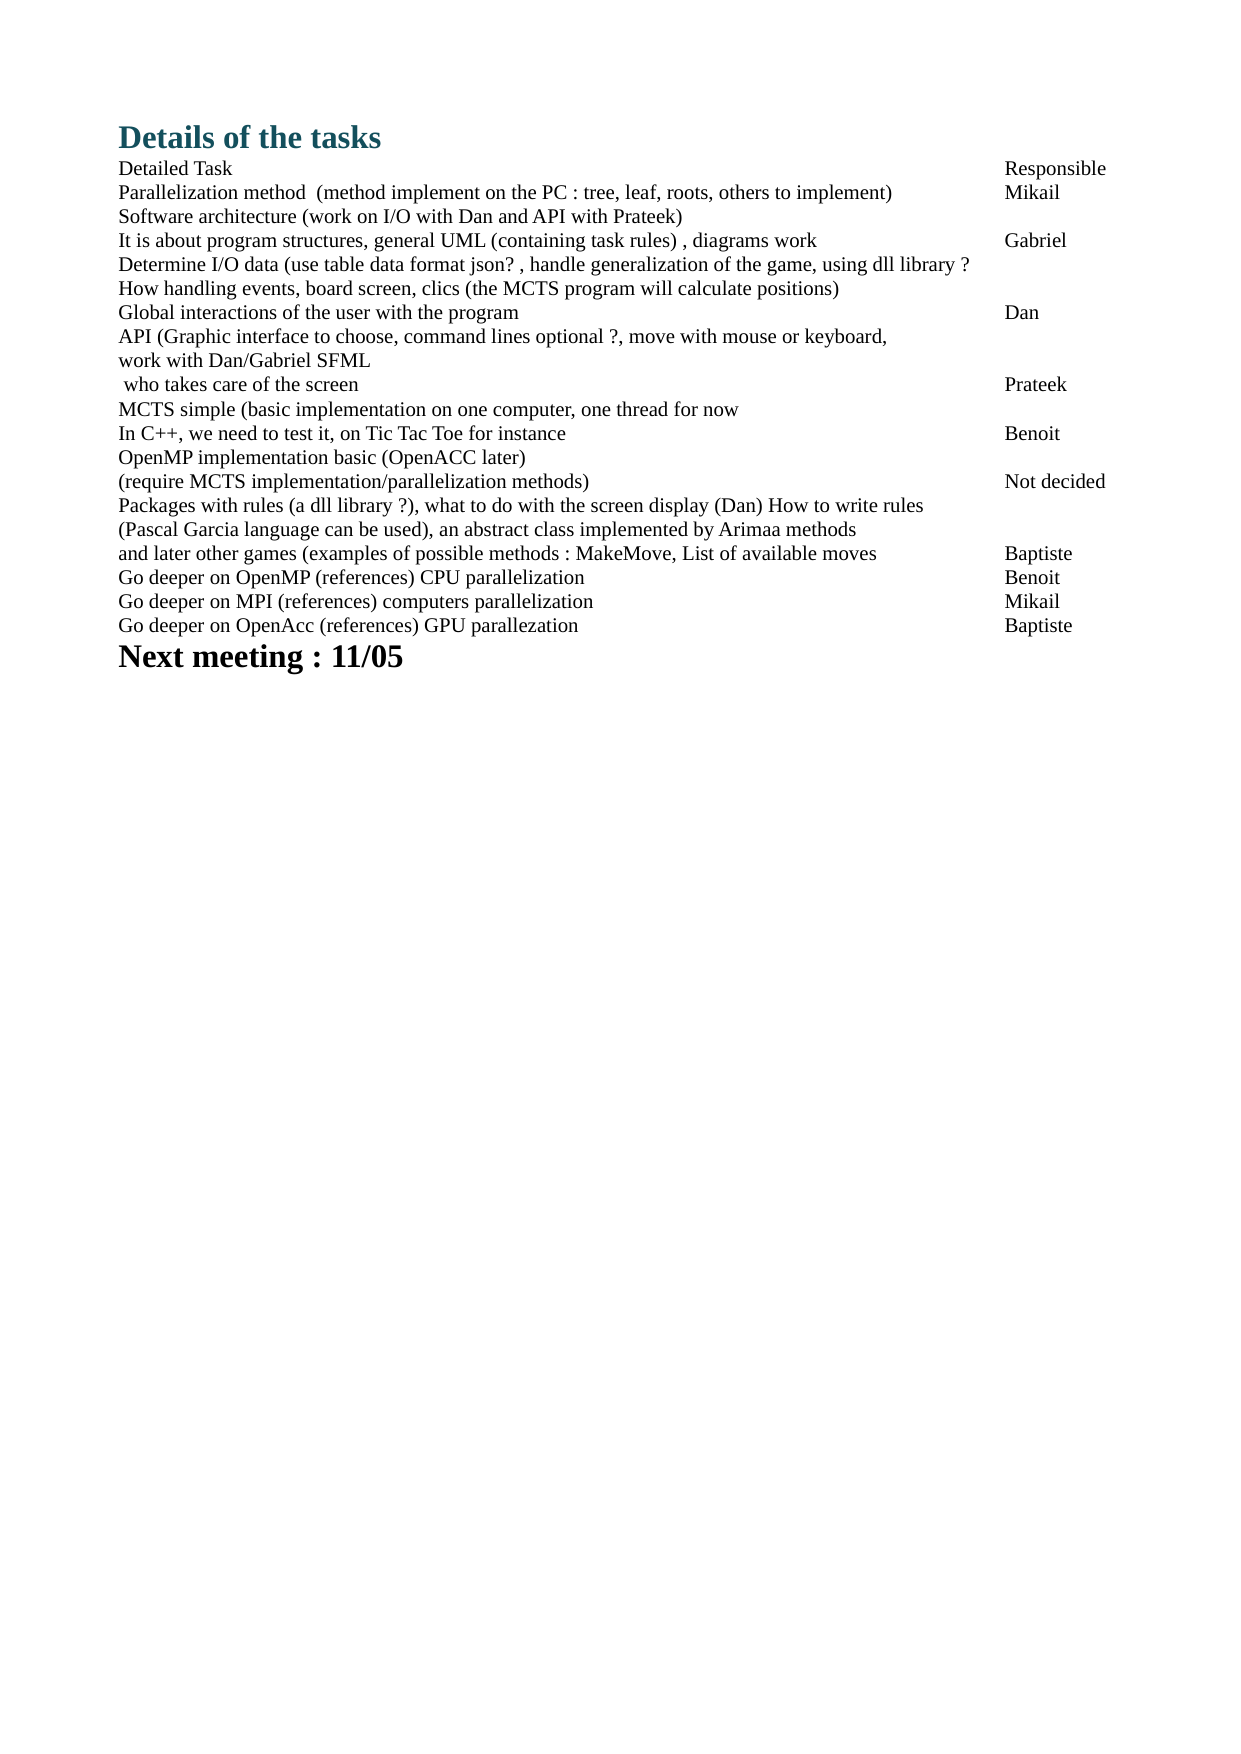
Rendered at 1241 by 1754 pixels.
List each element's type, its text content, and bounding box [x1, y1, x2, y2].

text (Pascal Garcia language can be used), an abstract class implemented by Arimaa methods [118, 517, 1122, 541]
text Determine I/O data (use table data format json? , handle generalization of the game, using dll library ? [118, 252, 1122, 276]
subtitle Details of the tasks [118, 118, 1122, 156]
text OpenMP implementation basic (OpenACC later) [118, 444, 1122, 469]
text (require MCTS implementation/parallelization methods) Not decided [118, 469, 1122, 493]
text who takes care of the screen Prateek [118, 372, 1122, 396]
text API (Graphic interface to choose, command lines optional ?, move with mouse or keyboard, [118, 324, 1122, 348]
text and later other games (examples of possible methods : MakeMove, List of available moves Baptiste [118, 541, 1122, 565]
subtitle Next meeting : 11/05 [118, 637, 1122, 675]
text Go deeper on OpenAcc (references) GPU parallezation Baptiste [118, 613, 1122, 637]
text In C++, we need to test it, on Tic Tac Toe for instance Benoit [118, 421, 1122, 444]
text Software architecture (work on I/O with Dan and API with Prateek) [118, 204, 1122, 228]
text work with Dan/Gabriel SFML [118, 348, 1122, 372]
text Detailed Task Responsible [118, 156, 1122, 180]
text Packages with rules (a dll library ?), what to do with the screen display (Dan) How to write rules [118, 493, 1122, 517]
text Parallelization method (method implement on the PC : tree, leaf, roots, others to implement) Mikail [118, 180, 1122, 204]
text It is about program structures, general UML (containing task rules) , diagrams work Gabriel [118, 228, 1122, 252]
text Global interactions of the user with the program Dan [118, 300, 1122, 324]
text Go deeper on OpenMP (references) CPU parallelization Benoit [118, 565, 1122, 589]
text MCTS simple (basic implementation on one computer, one thread for now [118, 396, 1122, 421]
text Go deeper on MPI (references) computers parallelization Mikail [118, 589, 1122, 613]
text How handling events, board screen, clics (the MCTS program will calculate positions) [118, 276, 1122, 300]
